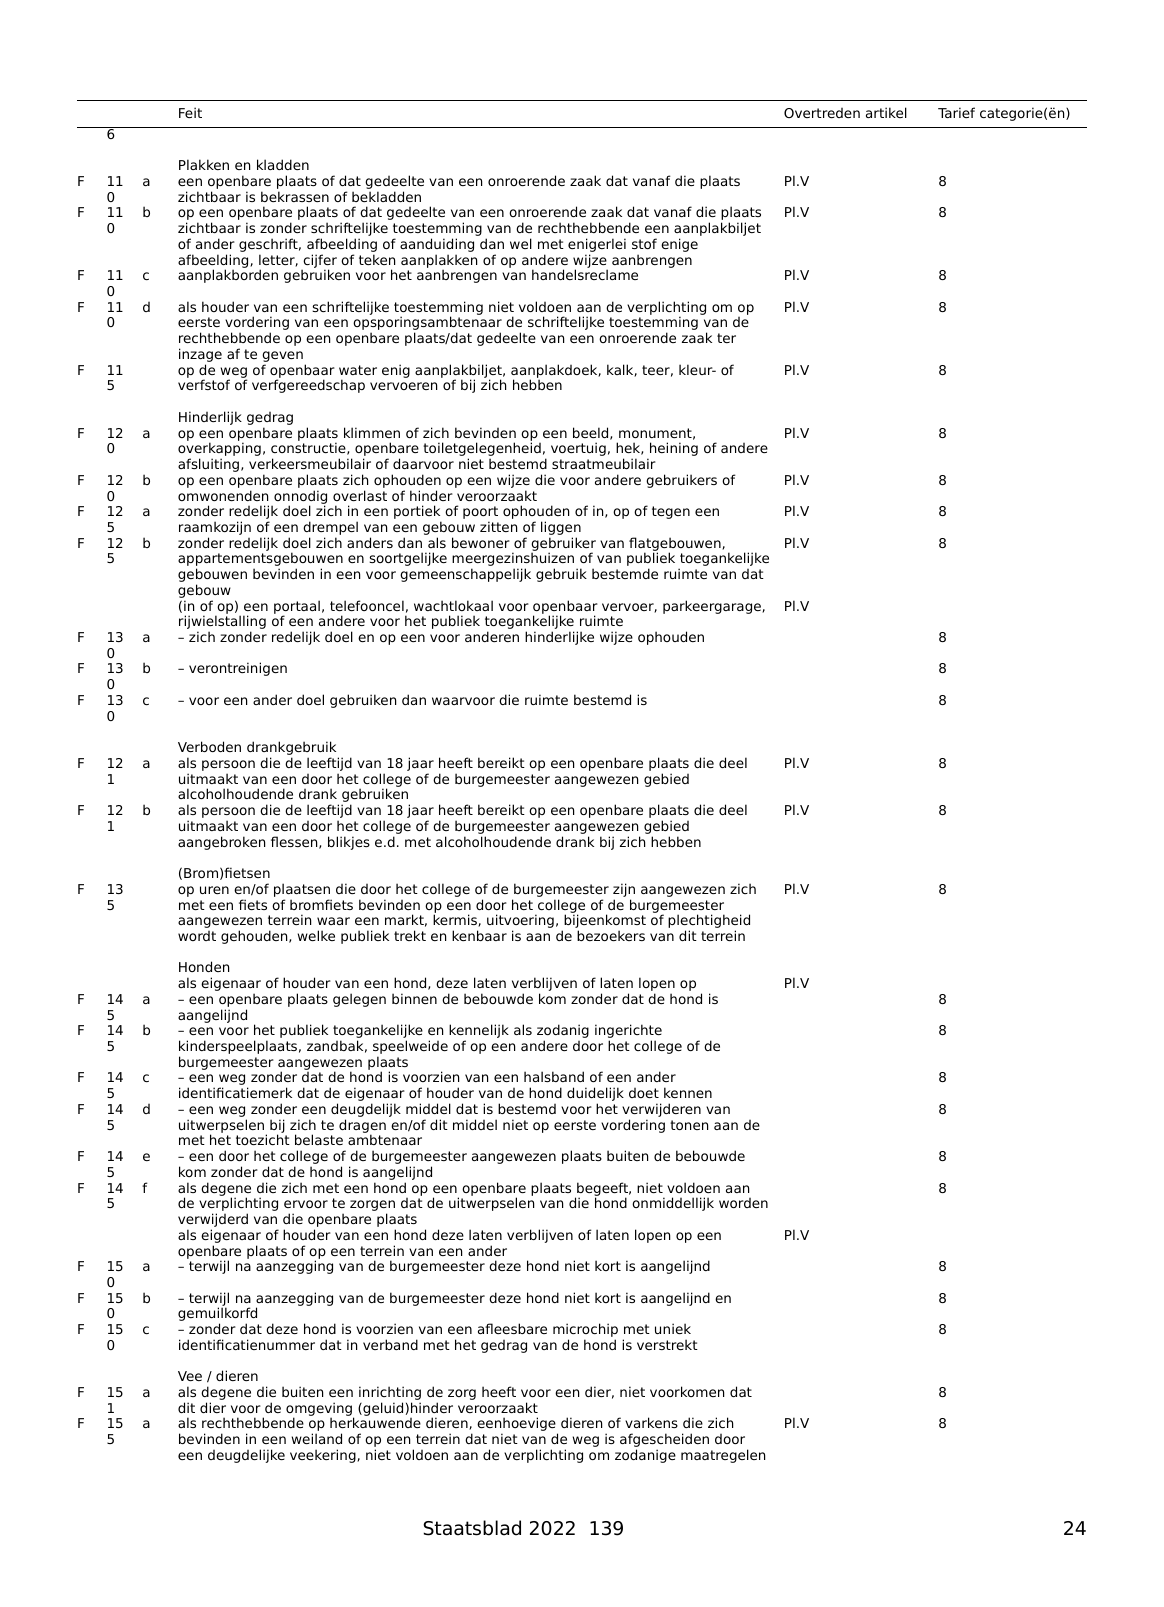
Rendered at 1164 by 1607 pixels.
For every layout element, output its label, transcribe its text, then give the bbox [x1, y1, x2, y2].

table_cell b [136, 536, 172, 598]
table_cell [77, 724, 101, 740]
table_cell Pl.V [778, 300, 932, 362]
table_cell [101, 1228, 136, 1259]
table_cell [778, 1354, 932, 1369]
table_cell [932, 724, 1087, 740]
table_cell F [77, 693, 101, 724]
table_cell 145 [101, 1070, 136, 1102]
table_cell op een openbare plaats of dat gedeelte van een onroerende zaak dat vanaf die plaats zichtbaar is zonder schriftelijke toestemming van de rechthebbende een aanplakbiljet of ander geschrift, afbeelding of aanduiding dan wel met enigerlei stof enige afbeelding, letter, cijfer of teken aanplakken of op andere wijze aanbrengen [172, 205, 778, 268]
table_cell 8 [932, 268, 1087, 299]
table_cell F [77, 363, 101, 394]
table_cell a [136, 1416, 172, 1463]
table_cell b [136, 1023, 172, 1070]
table_cell Pl.V [778, 976, 932, 992]
table_cell [778, 1322, 932, 1353]
table_cell a [136, 174, 172, 205]
table_cell [932, 976, 1087, 992]
table_cell [778, 1291, 932, 1322]
table_cell F [77, 268, 101, 299]
table_cell [77, 142, 101, 158]
table_cell F [77, 1385, 101, 1416]
table_cell 8 [932, 803, 1087, 850]
table_cell 8 [932, 1149, 1087, 1180]
table_cell F [77, 1023, 101, 1070]
table_cell – een voor het publiek toegankelijke en kennelijk als zodanig ingerichte kinderspeelplaats, zandbak, speelweide of op een andere door het college of de burgemeester aangewezen plaats [172, 1023, 778, 1070]
table_cell 8 [932, 536, 1087, 598]
table_cell [136, 740, 172, 756]
table_cell 8 [932, 425, 1087, 473]
table_cell [101, 394, 136, 410]
table_cell [136, 976, 172, 992]
table_cell [77, 740, 101, 756]
table_cell [778, 128, 932, 142]
table_cell [77, 394, 101, 410]
table_cell [172, 724, 778, 740]
table_cell [172, 1354, 778, 1369]
table_cell Pl.V [778, 803, 932, 850]
table_cell F [77, 473, 101, 504]
table_cell F [77, 174, 101, 205]
table_cell [778, 142, 932, 158]
table_cell Pl.V [778, 504, 932, 536]
table_cell 110 [101, 268, 136, 299]
table_cell [136, 599, 172, 630]
table_cell [136, 866, 172, 882]
table_cell als eigenaar of houder van een hond deze laten verblijven of laten lopen op een openbare plaats of op een terrein van een ander [172, 1228, 778, 1259]
table_cell f [136, 1180, 172, 1228]
table_cell [172, 850, 778, 866]
table_cell [101, 599, 136, 630]
table_cell 145 [101, 1180, 136, 1228]
table_cell Pl.V [778, 756, 932, 803]
table_cell [932, 866, 1087, 882]
table_cell Pl.V [778, 205, 932, 268]
table_cell Hinderlijk gedrag [172, 410, 778, 425]
table_cell Pl.V [778, 268, 932, 299]
table_cell [932, 945, 1087, 960]
table_cell – een weg zonder een deugdelijk middel dat is bestemd voor het verwijderen van uitwerpselen bij zich te dragen en/of dit middel niet op eerste vordering tonen aan de met het toezicht belaste ambtenaar [172, 1102, 778, 1149]
table_cell [101, 142, 136, 158]
table_cell F [77, 1416, 101, 1463]
table_cell 121 [101, 756, 136, 803]
table_cell F [77, 1102, 101, 1149]
table_cell zonder redelijk doel zich in een portiek of poort ophouden of in, op of tegen een raamkozijn of een drempel van een gebouw zitten of liggen [172, 504, 778, 536]
table_cell [101, 740, 136, 756]
table_cell [932, 740, 1087, 756]
table_cell [778, 1369, 932, 1385]
table_cell 145 [101, 1023, 136, 1070]
table_cell – voor een ander doel gebruiken dan waarvoor die ruimte bestemd is [172, 693, 778, 724]
table_cell [101, 724, 136, 740]
table_cell [136, 394, 172, 410]
table_cell 150 [101, 1259, 136, 1291]
table_cell op een openbare plaats zich ophouden op een wijze die voor andere gebruikers of omwonenden onnodig overlast of hinder veroorzaakt [172, 473, 778, 504]
table_cell 8 [932, 882, 1087, 944]
table_cell [77, 866, 101, 882]
table_cell 8 [932, 205, 1087, 268]
table_cell [136, 1369, 172, 1385]
table_cell [778, 740, 932, 756]
table_cell [136, 363, 172, 394]
table_cell [932, 1228, 1087, 1259]
table_cell 8 [932, 1102, 1087, 1149]
table_cell 120 [101, 425, 136, 473]
table_cell a [136, 1385, 172, 1416]
table_cell 8 [932, 300, 1087, 362]
table_cell [101, 945, 136, 960]
table_cell een openbare plaats of dat gedeelte van een onroerende zaak dat vanaf die plaats zichtbaar is bekrassen of bekladden [172, 174, 778, 205]
table_cell b [136, 1291, 172, 1322]
table_cell 8 [932, 992, 1087, 1023]
table_cell F [77, 882, 101, 944]
table_cell 8 [932, 174, 1087, 205]
table_cell 155 [101, 1416, 136, 1463]
table_cell [77, 599, 101, 630]
table_cell 8 [932, 1259, 1087, 1291]
table_cell [778, 394, 932, 410]
table_cell Pl.V [778, 425, 932, 473]
table_cell F [77, 1322, 101, 1353]
table_cell op uren en/of plaatsen die door het college of de burgemeester zijn aangewezen zich met een fiets of bromfiets bevinden op een door het college of de burgemeester aangewezen terrein waar een markt, kermis, uitvoering, bijeenkomst of plechtigheid wordt gehouden, welke publiek trekt en kenbaar is aan de bezoekers van dit terrein [172, 882, 778, 944]
table_cell [136, 158, 172, 174]
table_cell Pl.V [778, 599, 932, 630]
table_cell op een openbare plaats klimmen of zich bevinden op een beeld, monument, overkapping, constructie, openbare toiletgelegenheid, voertuig, hek, heining of andere afsluiting, verkeersmeubilair of daarvoor niet bestemd straatmeubilair [172, 425, 778, 473]
table_cell 6 [101, 128, 136, 142]
table_cell 8 [932, 756, 1087, 803]
table_cell [101, 960, 136, 976]
table_cell [136, 882, 172, 944]
table_cell [136, 1228, 172, 1259]
table_cell d [136, 300, 172, 362]
table_cell [778, 1180, 932, 1228]
table_cell Verboden drankgebruik [172, 740, 778, 756]
table_cell d [136, 1102, 172, 1149]
table_cell Pl.V [778, 536, 932, 598]
table_cell 120 [101, 473, 136, 504]
table_cell 110 [101, 174, 136, 205]
table_cell [932, 1369, 1087, 1385]
table_cell Pl.V [778, 882, 932, 944]
table_cell [932, 158, 1087, 174]
table_cell [778, 1102, 932, 1149]
table_cell 110 [101, 300, 136, 362]
table_cell als eigenaar of houder van een hond, deze laten verblijven of laten lopen op [172, 976, 778, 992]
table_cell 115 [101, 363, 136, 394]
table_cell [778, 960, 932, 976]
table_cell [778, 945, 932, 960]
table_cell – zonder dat deze hond is voorzien van een afleesbare microchip met uniek identificatienummer dat in verband met het gedrag van de hond is verstrekt [172, 1322, 778, 1353]
table_cell [136, 128, 172, 142]
table_cell [932, 410, 1087, 425]
table_cell b [136, 803, 172, 850]
table_cell 151 [101, 1385, 136, 1416]
table_cell [77, 128, 101, 142]
table_cell [77, 1369, 101, 1385]
table_cell [136, 410, 172, 425]
table_cell c [136, 1070, 172, 1102]
table_cell 8 [932, 693, 1087, 724]
table_cell 150 [101, 1291, 136, 1322]
table_cell – verontreinigen [172, 661, 778, 693]
table_cell F [77, 630, 101, 661]
table_cell [101, 976, 136, 992]
table_cell [136, 960, 172, 976]
table_cell 110 [101, 205, 136, 268]
table_cell [77, 960, 101, 976]
table_header Tarief categorie(ën) [932, 101, 1087, 127]
table_cell op de weg of openbaar water enig aanplakbiljet, aanplakdoek, kalk, teer, kleur- of verfstof of verfgereedschap vervoeren of bij zich hebben [172, 363, 778, 394]
table_cell 135 [101, 882, 136, 944]
table_cell [932, 128, 1087, 142]
table_cell – terwijl na aanzegging van de burgemeester deze hond niet kort is aangelijnd en gemuilkorfd [172, 1291, 778, 1322]
table_cell F [77, 1180, 101, 1228]
table_cell [101, 158, 136, 174]
table_cell b [136, 205, 172, 268]
table_cell a [136, 425, 172, 473]
table_cell [778, 158, 932, 174]
table_cell 130 [101, 693, 136, 724]
table_cell [932, 599, 1087, 630]
table_cell [778, 992, 932, 1023]
table_cell b [136, 473, 172, 504]
table_cell [778, 1259, 932, 1291]
table_cell – een openbare plaats gelegen binnen de bebouwde kom zonder dat de hond is aangelijnd [172, 992, 778, 1023]
table_cell 130 [101, 661, 136, 693]
table_cell zonder redelijk doel zich anders dan als bewoner of gebruiker van flatgebouwen, appartementsgebouwen en soortgelijke meergezinshuizen of van publiek toegankelijke gebouwen bevinden in een voor gemeenschappelijk gebruik bestemde ruimte van dat gebouw [172, 536, 778, 598]
table_cell [172, 394, 778, 410]
table_cell [932, 960, 1087, 976]
table_cell [172, 128, 778, 142]
table_cell – een door het college of de burgemeester aangewezen plaats buiten de bebouwde kom zonder dat de hond is aangelijnd [172, 1149, 778, 1180]
table_cell Pl.V [778, 1416, 932, 1463]
table_cell [77, 1228, 101, 1259]
table_cell 125 [101, 504, 136, 536]
table_cell a [136, 992, 172, 1023]
table_cell [778, 1385, 932, 1416]
table_cell [136, 724, 172, 740]
table_cell – terwijl na aanzegging van de burgemeester deze hond niet kort is aangelijnd [172, 1259, 778, 1291]
table_cell [932, 394, 1087, 410]
table_header [101, 101, 136, 127]
table_cell [136, 1354, 172, 1369]
table_cell [778, 693, 932, 724]
table_cell [77, 976, 101, 992]
table_cell 8 [932, 1291, 1087, 1322]
table_cell [778, 630, 932, 661]
table_cell [932, 142, 1087, 158]
table_cell 8 [932, 1416, 1087, 1463]
table_cell 145 [101, 1102, 136, 1149]
table_cell a [136, 1259, 172, 1291]
table_cell F [77, 992, 101, 1023]
table_cell a [136, 630, 172, 661]
table_cell [77, 1354, 101, 1369]
table_header [136, 101, 172, 127]
table_cell Pl.V [778, 1228, 932, 1259]
table_cell [778, 1070, 932, 1102]
table_cell als degene die buiten een inrichting de zorg heeft voor een dier, niet voorkomen dat dit dier voor de omgeving (geluid)hinder veroorzaakt [172, 1385, 778, 1416]
table_cell – een weg zonder dat de hond is voorzien van een halsband of een ander identificatiemerk dat de eigenaar of houder van de hond duidelijk doet kennen [172, 1070, 778, 1102]
table_cell als houder van een schriftelijke toestemming niet voldoen aan de verplichting om op eerste vordering van een opsporingsambtenaar de schriftelijke toestemming van de rechthebbende op een openbare plaats/dat gedeelte van een onroerende zaak ter inzage af te geven [172, 300, 778, 362]
table_cell [77, 158, 101, 174]
table_cell 8 [932, 630, 1087, 661]
table_cell F [77, 205, 101, 268]
table_header Overtreden artikel [778, 101, 932, 127]
table_cell F [77, 803, 101, 850]
table_cell c [136, 268, 172, 299]
table_header [77, 101, 101, 127]
table_cell [778, 1023, 932, 1070]
table_cell Pl.V [778, 174, 932, 205]
table_cell F [77, 1149, 101, 1180]
table_cell F [77, 536, 101, 598]
table_cell [136, 850, 172, 866]
table_cell 8 [932, 1385, 1087, 1416]
table_cell [136, 945, 172, 960]
table_cell 8 [932, 1023, 1087, 1070]
table_cell F [77, 425, 101, 473]
table_cell 8 [932, 1322, 1087, 1353]
table_cell [101, 866, 136, 882]
table_cell 8 [932, 1180, 1087, 1228]
table_cell (in of op) een portaal, telefooncel, wachtlokaal voor openbaar vervoer, parkeergarage, rijwielstalling of een andere voor het publiek toegankelijke ruimte [172, 599, 778, 630]
table_cell [101, 850, 136, 866]
table_cell 125 [101, 536, 136, 598]
table_cell [172, 945, 778, 960]
table_cell F [77, 661, 101, 693]
table_cell [77, 850, 101, 866]
table_cell 121 [101, 803, 136, 850]
table_cell [77, 945, 101, 960]
table_cell c [136, 1322, 172, 1353]
table_cell 130 [101, 630, 136, 661]
table_cell F [77, 1291, 101, 1322]
table_cell F [77, 300, 101, 362]
table_cell 8 [932, 504, 1087, 536]
table_cell a [136, 504, 172, 536]
table_cell 145 [101, 1149, 136, 1180]
table_cell [778, 1149, 932, 1180]
table_cell [172, 142, 778, 158]
table_cell 150 [101, 1322, 136, 1353]
table_cell aanplakborden gebruiken voor het aanbrengen van handelsreclame [172, 268, 778, 299]
table_cell [932, 850, 1087, 866]
table_cell Pl.V [778, 473, 932, 504]
table_cell Honden [172, 960, 778, 976]
table_cell 8 [932, 473, 1087, 504]
table_cell [778, 850, 932, 866]
table_cell c [136, 693, 172, 724]
table_cell Plakken en kladden [172, 158, 778, 174]
table_cell [77, 410, 101, 425]
table_cell als persoon die de leeftijd van 18 jaar heeft bereikt op een openbare plaats die deel uitmaakt van een door het college of de burgemeester aangewezen gebied aangebroken flessen, blikjes e.d. met alcoholhoudende drank bij zich hebben [172, 803, 778, 850]
table_cell [101, 1354, 136, 1369]
table_cell als persoon die de leeftijd van 18 jaar heeft bereikt op een openbare plaats die deel uitmaakt van een door het college of de burgemeester aangewezen gebied alcoholhoudende drank gebruiken [172, 756, 778, 803]
table_cell [778, 661, 932, 693]
table_cell [778, 410, 932, 425]
table_cell 145 [101, 992, 136, 1023]
table_cell F [77, 504, 101, 536]
table_cell [778, 724, 932, 740]
table_cell – zich zonder redelijk doel en op een voor anderen hinderlijke wijze ophouden [172, 630, 778, 661]
table_cell F [77, 1070, 101, 1102]
table_cell a [136, 756, 172, 803]
table_cell Vee / dieren [172, 1369, 778, 1385]
table_cell F [77, 756, 101, 803]
table_cell F [77, 1259, 101, 1291]
table_cell [778, 866, 932, 882]
table_cell [136, 142, 172, 158]
table_cell Pl.V [778, 363, 932, 394]
table_cell [101, 410, 136, 425]
table_cell b [136, 661, 172, 693]
table_header Feit [172, 101, 778, 127]
table_cell [932, 1354, 1087, 1369]
table_cell 8 [932, 363, 1087, 394]
table_cell 8 [932, 661, 1087, 693]
table_cell (Brom)fietsen [172, 866, 778, 882]
table_cell als rechthebbende op herkauwende dieren, eenhoevige dieren of varkens die zich bevinden in een weiland of op een terrein dat niet van de weg is afgescheiden door een deugdelijke veekering, niet voldoen aan de verplichting om zodanige maatregelen [172, 1416, 778, 1463]
table_cell 8 [932, 1070, 1087, 1102]
table_cell e [136, 1149, 172, 1180]
table_cell als degene die zich met een hond op een openbare plaats begeeft, niet voldoen aan de verplichting ervoor te zorgen dat de uitwerpselen van die hond onmiddellijk worden verwijderd van die openbare plaats [172, 1180, 778, 1228]
table_cell [101, 1369, 136, 1385]
